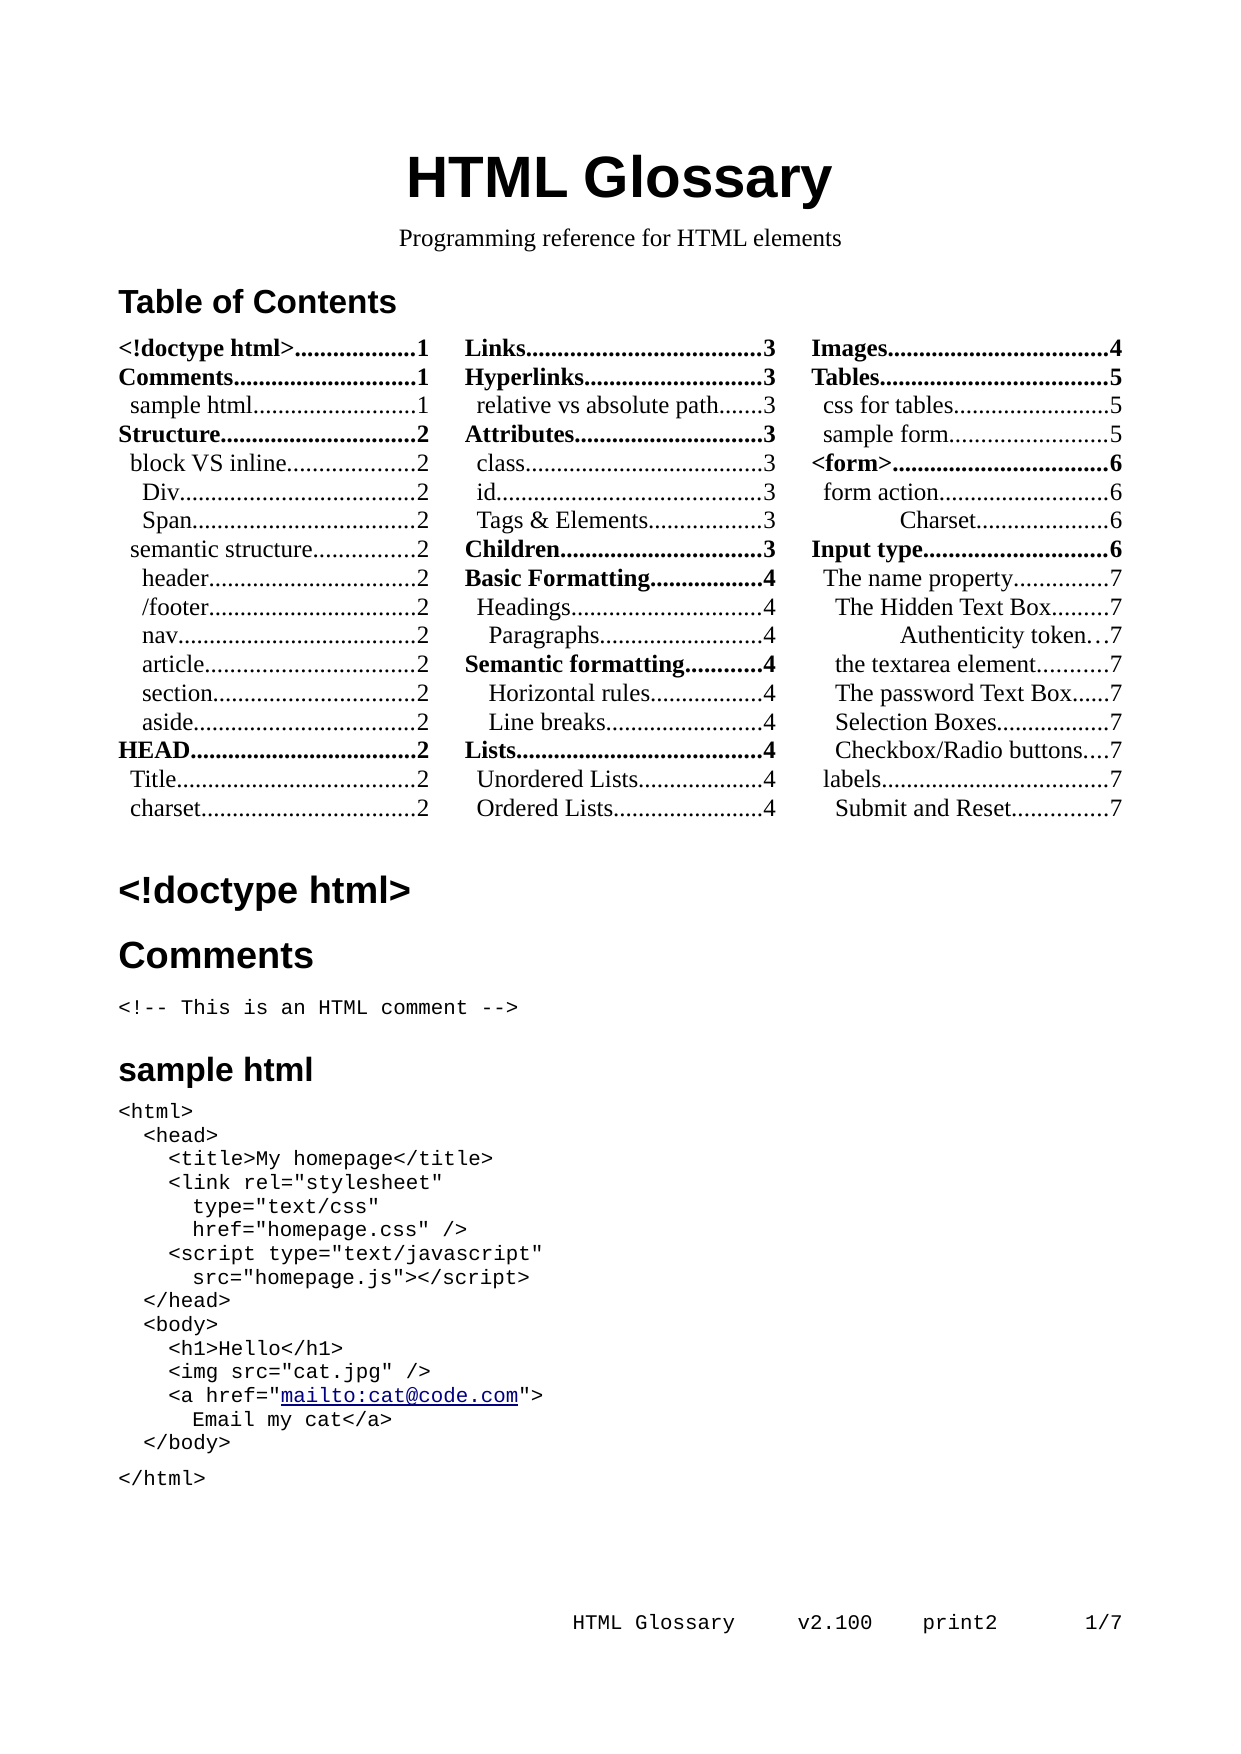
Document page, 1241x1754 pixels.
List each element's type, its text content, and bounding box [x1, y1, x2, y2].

text Authenticity token 7 [899, 621, 1122, 649]
text class 3 [476, 448, 776, 477]
text Children 3 [464, 534, 776, 563]
text Attributes 3 [464, 419, 776, 448]
text Title 2 [130, 764, 429, 793]
title HTML Glossary [118, 143, 1122, 210]
text Links 3 [464, 333, 776, 362]
text Tables 5 [811, 362, 1122, 391]
text The password Text Box 7 [835, 678, 1122, 707]
text Paragraphs 4 [488, 621, 776, 649]
text labels 7 [823, 764, 1122, 793]
text The Hidden Text Box 7 [835, 592, 1122, 621]
text Headings 4 [476, 592, 776, 621]
text HEAD 2 [118, 736, 429, 764]
text Submit and Reset 7 [835, 793, 1122, 822]
text <body> [118, 1314, 591, 1338]
text <img src="cat.jpg" /> [118, 1361, 591, 1385]
text block VS inline 2 [130, 448, 429, 477]
text <form> 6 [811, 448, 1122, 477]
text /footer 2 [142, 592, 429, 621]
text nav 2 [142, 621, 429, 649]
text Structure 2 [118, 419, 429, 448]
text Semantic formatting 4 [464, 649, 776, 678]
text article 2 [142, 649, 429, 678]
text <html> [118, 1101, 591, 1125]
text Charset 6 [899, 506, 1122, 534]
text charset 2 [130, 793, 429, 822]
text </html> [118, 1468, 591, 1491]
text Checkbox/Radio buttons 7 [835, 736, 1122, 764]
subtitle <!doctype html> [118, 868, 591, 912]
subtitle Table of Contents [118, 282, 1122, 321]
text aside 2 [142, 707, 429, 736]
text <script type="text/javascript" src="homepage.js"></script> [118, 1243, 591, 1290]
text id 3 [476, 477, 776, 506]
text </body> [118, 1432, 591, 1456]
text Unordered Lists 4 [476, 764, 776, 793]
text css for tables 5 [823, 391, 1122, 419]
text Selection Boxes 7 [835, 707, 1122, 736]
text the textarea element 7 [835, 649, 1122, 678]
text <head> [118, 1125, 591, 1148]
text Input type 6 [811, 534, 1122, 563]
text <!doctype html> 1 [118, 333, 429, 362]
subtitle Comments [118, 932, 591, 976]
text section 2 [142, 678, 429, 707]
text <!-- This is an HTML comment --> [118, 997, 591, 1020]
text form action 6 [823, 477, 1122, 506]
text Span 2 [142, 506, 429, 534]
text <link rel="stylesheet" type="text/css" href="homepage.css" /> [118, 1172, 591, 1243]
text <h1>Hello</h1> [118, 1338, 591, 1361]
text sample form 5 [823, 419, 1122, 448]
text Tags & Elements 3 [476, 506, 776, 534]
text <title>My homepage</title> [118, 1148, 591, 1172]
text sample html 1 [130, 391, 429, 419]
text <a href="mailto:cat@code.com"> Email my cat</a> [118, 1385, 591, 1432]
text Div 2 [142, 477, 429, 506]
text Images 4 [811, 333, 1122, 362]
text Ordered Lists 4 [476, 793, 776, 822]
text The name property 7 [823, 563, 1122, 592]
text Line breaks 4 [488, 707, 776, 736]
text Hyperlinks 3 [464, 362, 776, 391]
text Programming reference for HTML elements [118, 223, 1122, 251]
text Comments 1 [118, 362, 429, 391]
text header 2 [142, 563, 429, 592]
text relative vs absolute path 3 [476, 391, 776, 419]
text Lists 4 [464, 736, 776, 764]
text Horizontal rules 4 [488, 678, 776, 707]
text </head> [118, 1290, 591, 1314]
text semantic structure 2 [130, 534, 429, 563]
subtitle sample html [118, 1050, 591, 1089]
text Basic Formatting 4 [464, 563, 776, 592]
